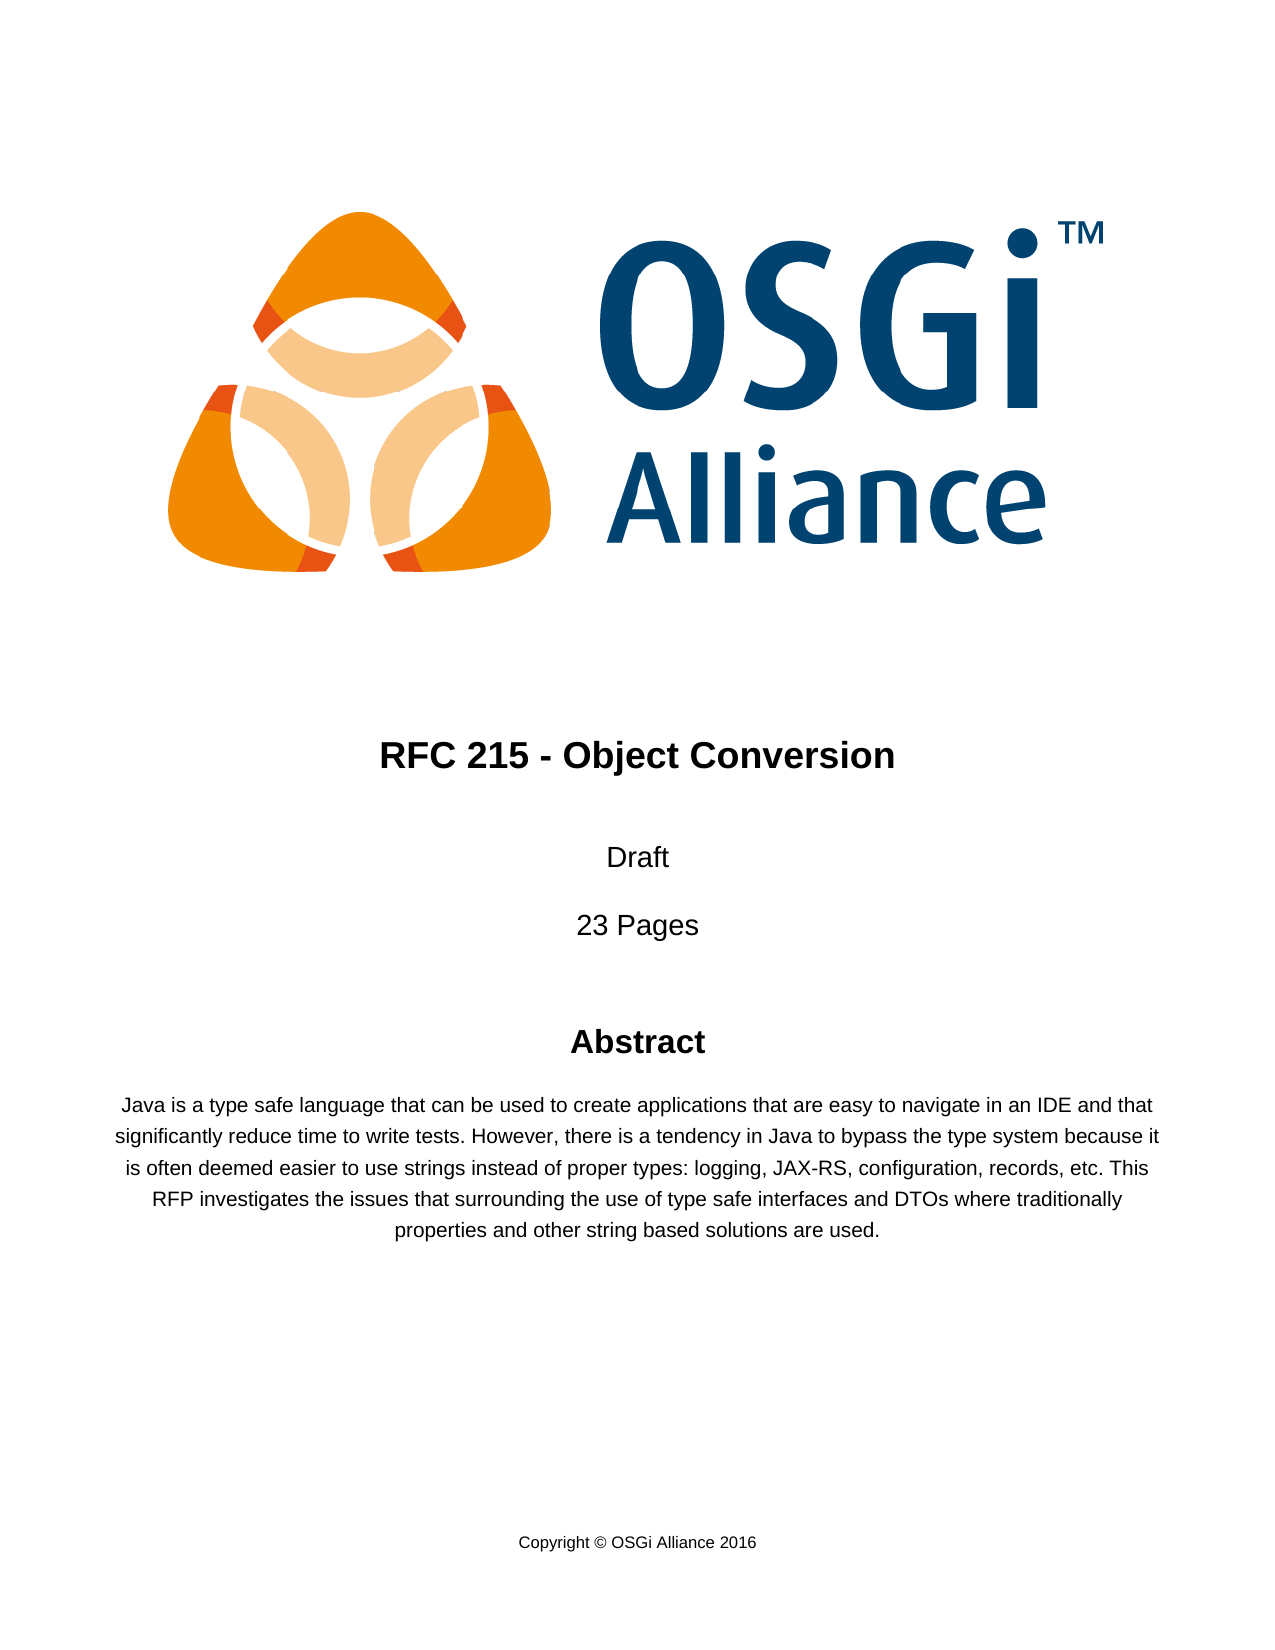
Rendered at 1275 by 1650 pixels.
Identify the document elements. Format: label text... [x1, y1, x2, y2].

text Java is a type safe language that can be used to create applications that are easy to navigate in an IDE and that significantly reduce time to write tests. However, there is a tendency in Java to bypass the type system because it is often deemed easier to use strings instead of proper types: logging, JAX-RS, configuration, records, etc. This RFP investigates the issues that surrounding the use of type safe interfaces and DTOs where traditionally properties and other string based solutions are used. [112, 1086, 1162, 1242]
picture [112, 158, 1163, 626]
title RFC 215 - Object Conversion [112, 733, 1162, 776]
text Abstract [112, 1022, 1162, 1061]
title Draft 23 Pages [112, 841, 1162, 941]
